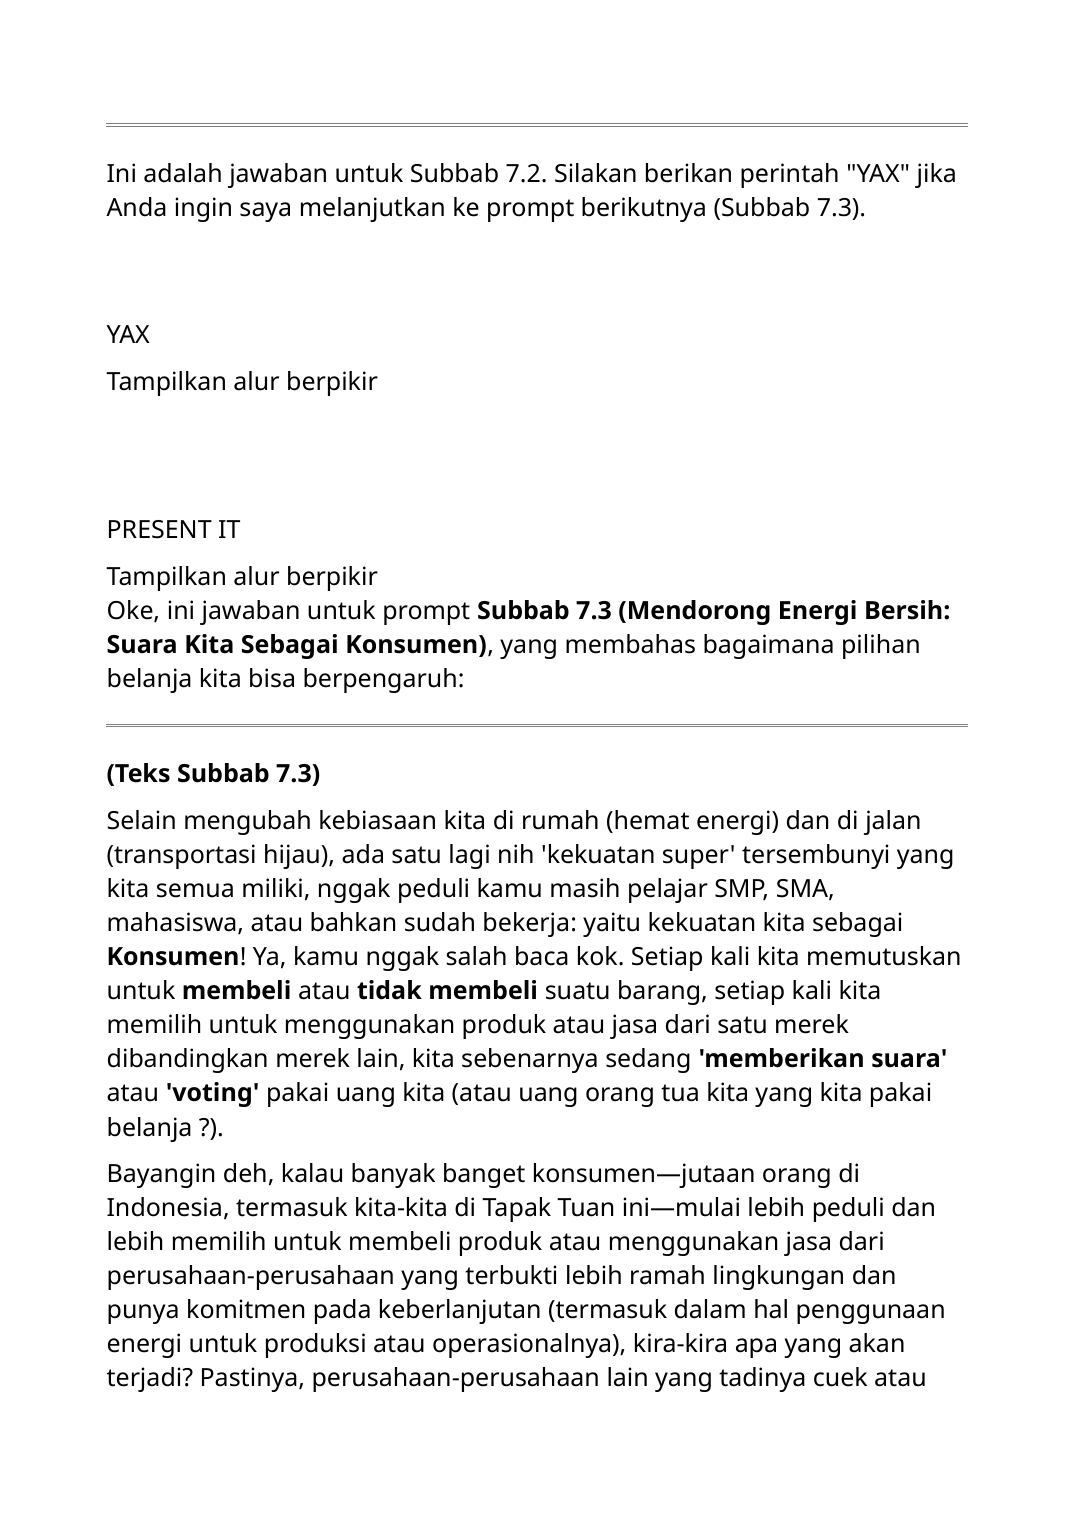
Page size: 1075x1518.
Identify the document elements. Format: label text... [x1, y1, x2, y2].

text PRESENT IT [106, 512, 968, 546]
text Selain mengubah kebiasaan kita di rumah (hemat energi) dan di jalan (transportasi hijau), ada satu lagi nih 'kekuatan super' tersembunyi yang kita semua miliki, nggak peduli kamu masih pelajar SMP, SMA, mahasiswa, atau bahkan sudah bekerja: yaitu kekuatan kita sebagai Konsumen! Ya, kamu nggak salah baca kok. Setiap kali kita memutuskan untuk membeli atau tidak membeli suatu barang, setiap kali kita memilih untuk menggunakan produk atau jasa dari satu merek dibandingkan merek lain, kita sebenarnya sedang 'memberikan suara' atau 'voting' pakai uang kita (atau uang orang tua kita yang kita pakai belanja ?). [106, 803, 968, 1143]
text Ini adalah jawaban untuk Subbab 7.2. Silakan berikan perintah "YAX" jika Anda ingin saya melanjutkan ke prompt berikutnya (Subbab 7.3). [106, 155, 968, 223]
text Oke, ini jawaban untuk prompt Subbab 7.3 (Mendorong Energi Bersih: Suara Kita Sebagai Konsumen), yang membahas bagaimana pilihan belanja kita bisa berpengaruh: [106, 592, 968, 695]
text Tampilkan alur berpikir [106, 363, 968, 397]
text Tampilkan alur berpikir [106, 558, 968, 592]
text YAX [106, 317, 968, 351]
text (Teks Subbab 7.3) [106, 756, 968, 790]
text Bayangin deh, kalau banyak banget konsumen—jutaan orang di Indonesia, termasuk kita-kita di Tapak Tuan ini—mulai lebih peduli dan lebih memilih untuk membeli produk atau menggunakan jasa dari perusahaan-perusahaan yang terbukti lebih ramah lingkungan dan punya komitmen pada keberlanjutan (termasuk dalam hal penggunaan energi untuk produksi atau operasionalnya), kira-kira apa yang akan terjadi? Pastinya, perusahaan-perusahaan lain yang tadinya cuek atau [106, 1156, 968, 1394]
